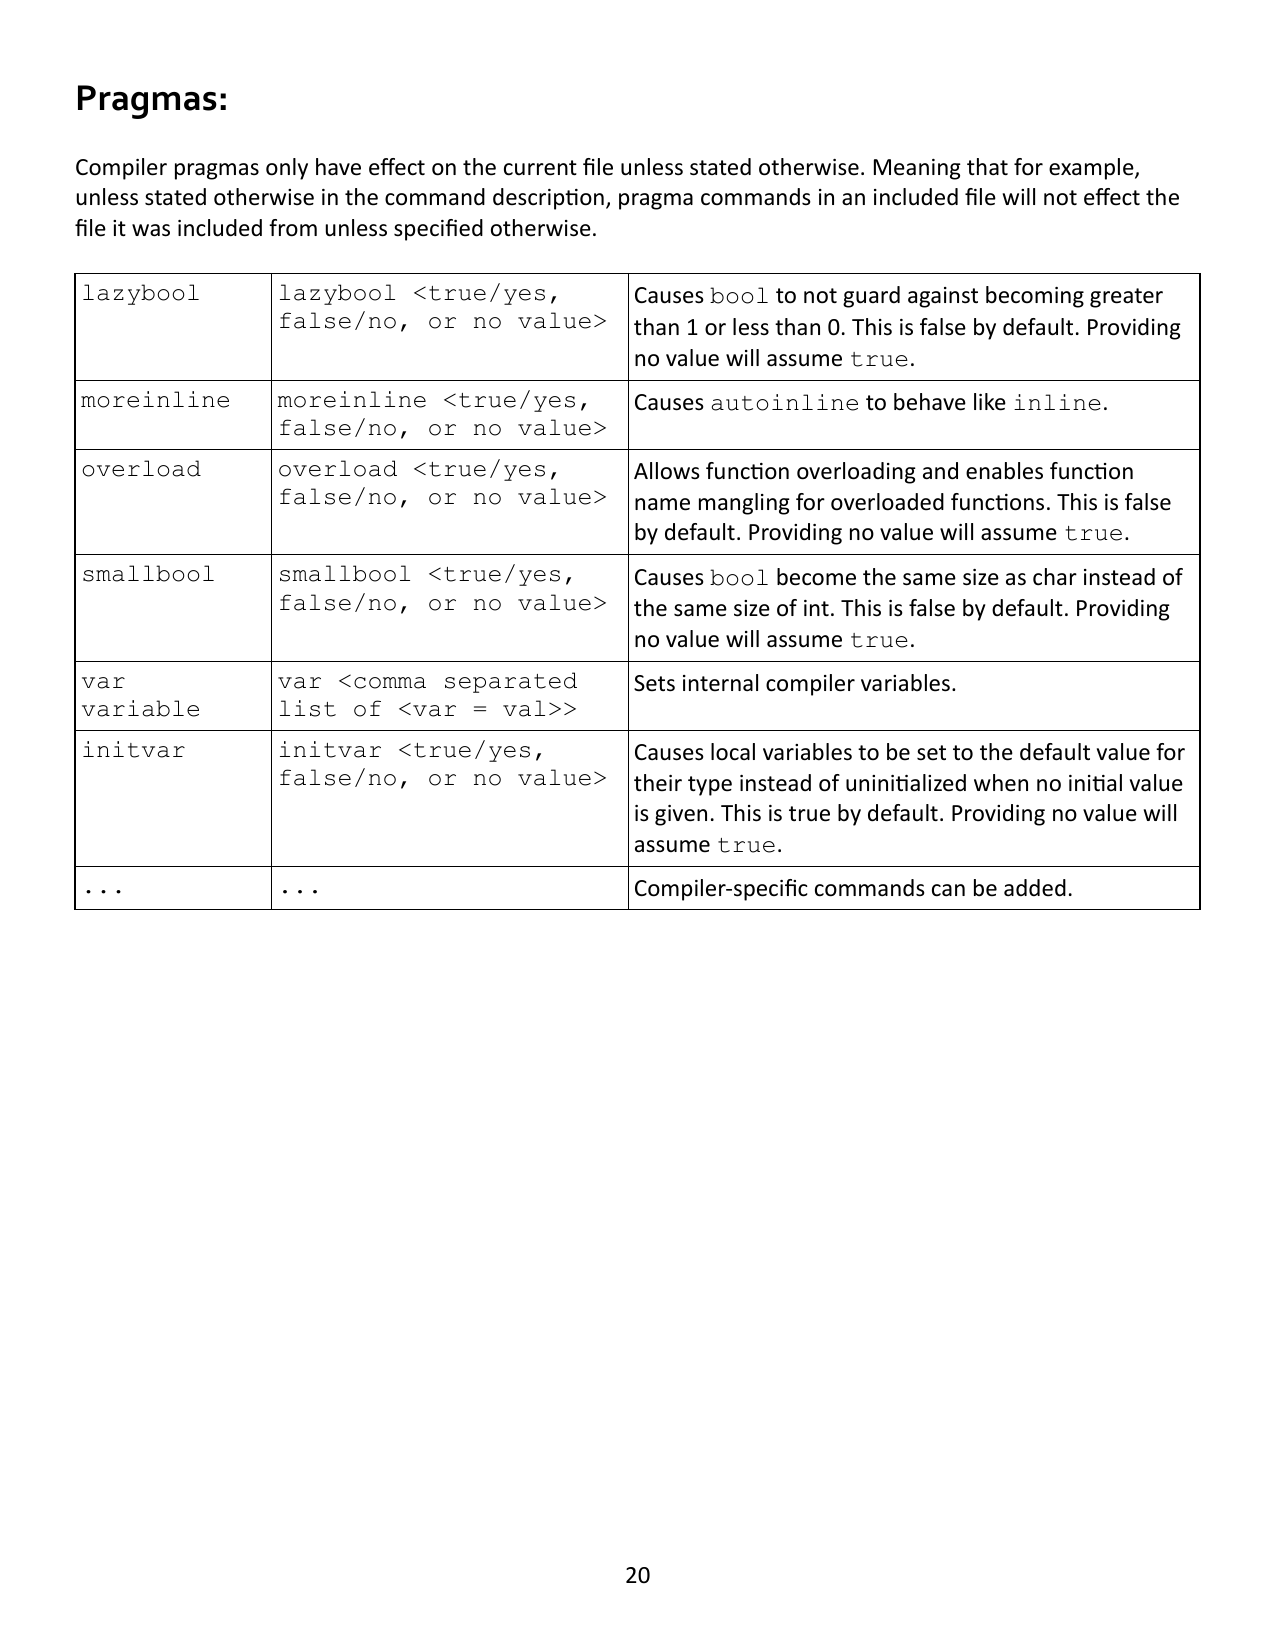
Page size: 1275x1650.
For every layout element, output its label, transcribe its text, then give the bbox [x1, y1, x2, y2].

text Compiler pragmas only have effect on the current file unless stated otherwise. Meaning that for example, unless stated otherwise in the command description, pragma commands in an included file will not effect the file it was included from unless specified otherwise. [75, 151, 1200, 242]
table_cell Causes local variables to be set to the default value for their type instead of uninitialized when no initial value is given. This is true by default. Providing no value will assume true. [629, 731, 1199, 866]
table_cell Sets internal compiler variables. [629, 662, 1199, 730]
table_cell smallbool <true/yes, false/no, or no value> [272, 555, 628, 661]
table_cell ... [272, 867, 628, 908]
table_cell moreinline [76, 381, 271, 449]
table_cell Compiler-specific commands can be added. [629, 867, 1199, 908]
table_header lazybool [76, 274, 271, 379]
table_cell smallbool [76, 555, 271, 661]
table_cell Allows function overloading and enables function name mangling for overloaded functions. This is false by default. Providing no value will assume true. [629, 450, 1199, 554]
table_cell var <comma separated list of <var = val>> [272, 662, 628, 730]
table_header lazybool <true/yes, false/no, or no value> [272, 274, 628, 379]
table_cell ... [76, 867, 271, 908]
table_cell initvar [76, 731, 271, 866]
table_cell var variable [76, 662, 271, 730]
table_cell Causes autoinline to behave like inline. [629, 381, 1199, 449]
subtitle Pragmas: [75, 75, 1200, 120]
table_cell moreinline <true/yes, false/no, or no value> [272, 381, 628, 449]
table_cell overload [76, 450, 271, 554]
table_cell overload <true/yes, false/no, or no value> [272, 450, 628, 554]
table_cell Causes bool become the same size as char instead of the same size of int. This is false by default. Providing no value will assume true. [629, 555, 1199, 661]
table_cell initvar <true/yes, false/no, or no value> [272, 731, 628, 866]
table_header Causes bool to not guard against becoming greater than 1 or less than 0. This is false by default. Providing no value will assume true. [629, 274, 1199, 379]
